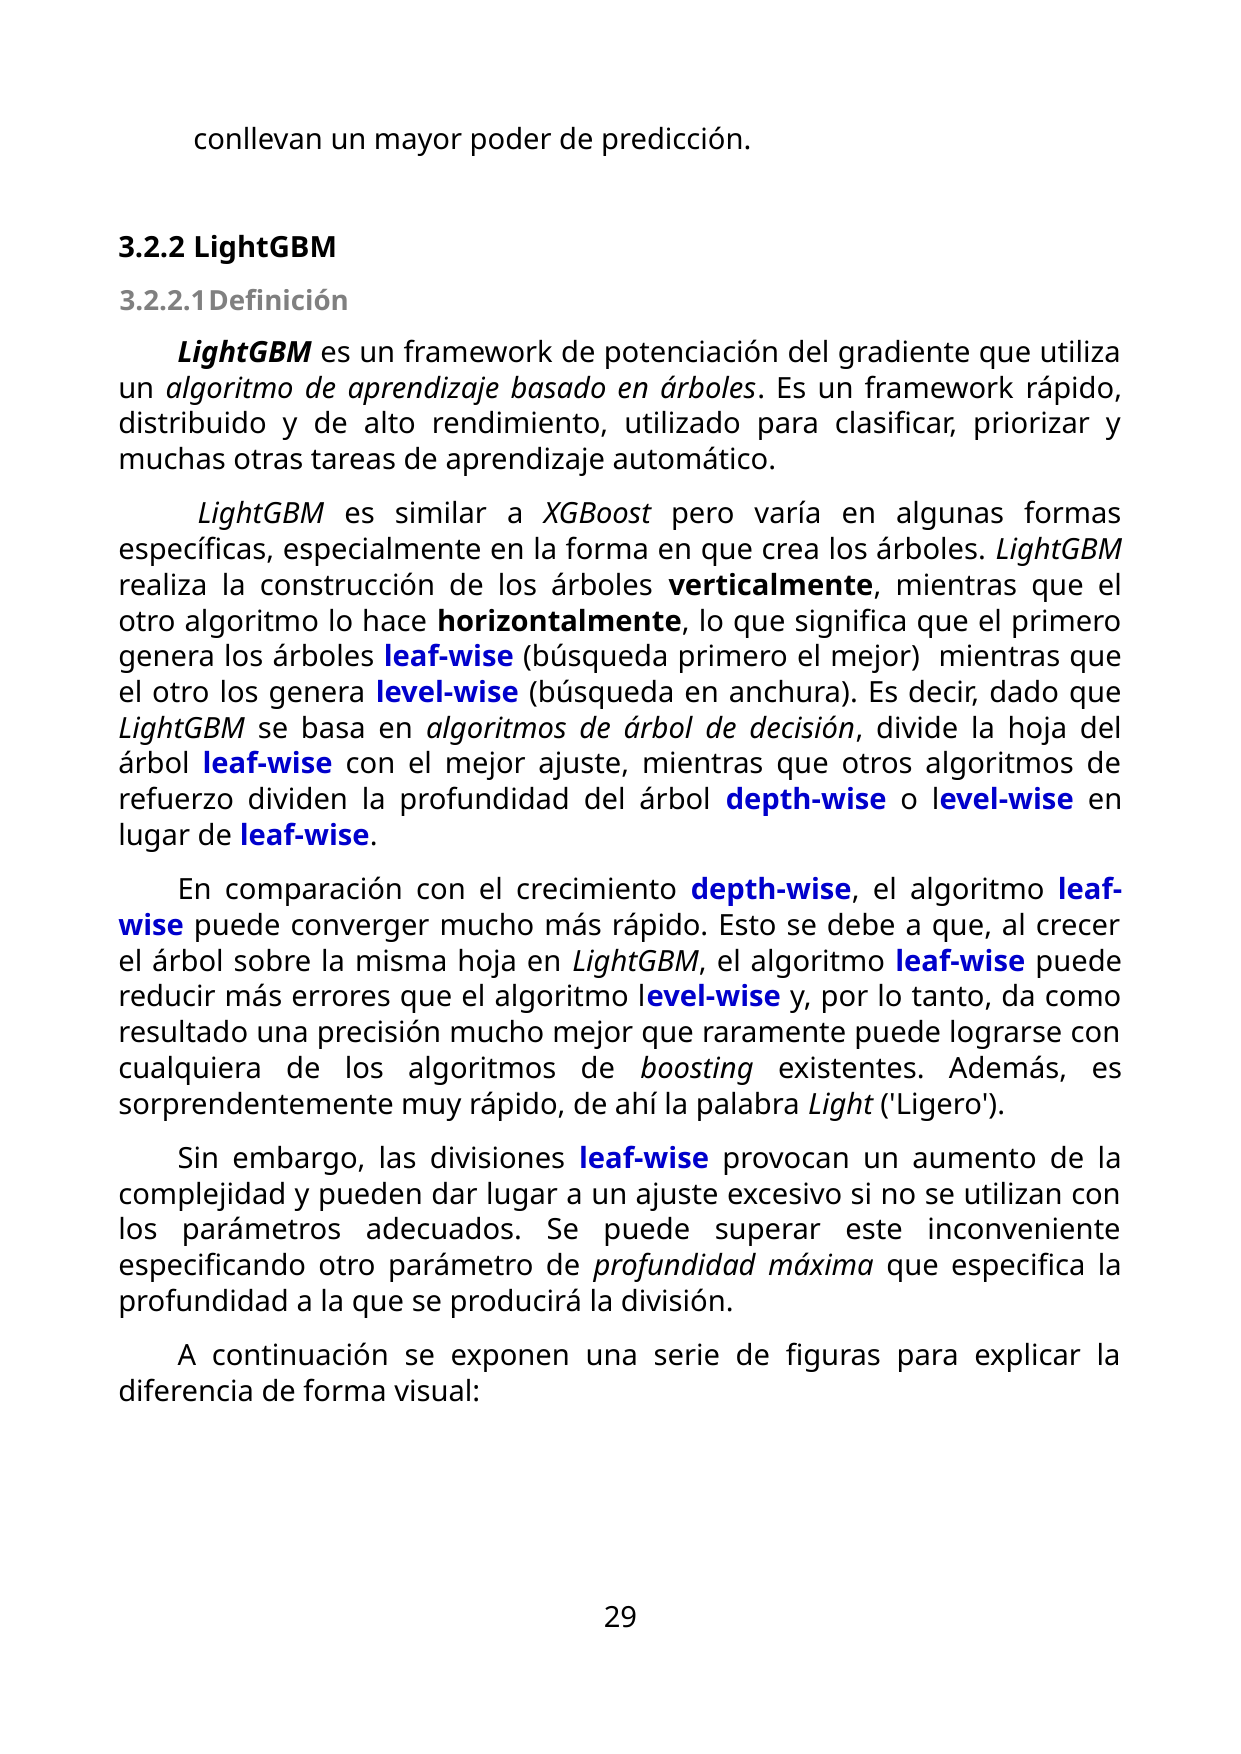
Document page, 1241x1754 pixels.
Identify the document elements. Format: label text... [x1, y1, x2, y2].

text A continuación se exponen una serie de figuras para explicar la diferencia de forma visual: [118, 1334, 1122, 1410]
text En comparación con el crecimiento depth-wise, el algoritmo leaf-wise puede converger mucho más rápido. Esto se debe a que, al crecer el árbol sobre la misma hoja en LightGBM, el algoritmo leaf-wise puede reducir más errores que el algoritmo level-wise y, por lo tanto, da como resultado una precisión mucho mejor que raramente puede lograrse con cualquiera de los algoritmos de boosting existentes. Además, es sorprendentemente muy rápido, de ahí la palabra Light ('Ligero'). [118, 868, 1122, 1123]
text Sin embargo, las divisiones leaf-wise provocan un aumento de la complejidad y pueden dar lugar a un ajuste excesivo si no se utilizan con los parámetros adecuados. Se puede superar este inconveniente especificando otro parámetro de profundidad máxima que especifica la profundidad a la que se producirá la división. [118, 1137, 1122, 1320]
subtitle LightGBM [118, 227, 1122, 266]
list conllevan un mayor poder de predicción. [156, 118, 1122, 158]
text LightGBM es un framework de potenciación del gradiente que utiliza un algoritmo de aprendizaje basado en árboles. Es un framework rápido, distribuido y de alto rendimiento, utilizado para clasificar, priorizar y muchas otras tareas de aprendizaje automático. [118, 331, 1122, 478]
text LightGBM es similar a XGBoost pero varía en algunas formas específicas, especialmente en la forma en que crea los árboles. LightGBM realiza la construcción de los árboles verticalmente, mientras que el otro algoritmo lo hace horizontalmente, lo que significa que el primero genera los árboles leaf-wise (búsqueda primero el mejor) mientras que el otro los genera level-wise (búsqueda en anchura). Es decir, dado que LightGBM se basa en algoritmos de árbol de decisión, divide la hoja del árbol leaf-wise con el mejor ajuste, mientras que otros algoritmos de refuerzo dividen la profundidad del árbol depth-wise o level-wise en lugar de leaf-wise. [118, 493, 1122, 854]
subtitle Definición [119, 281, 1122, 319]
